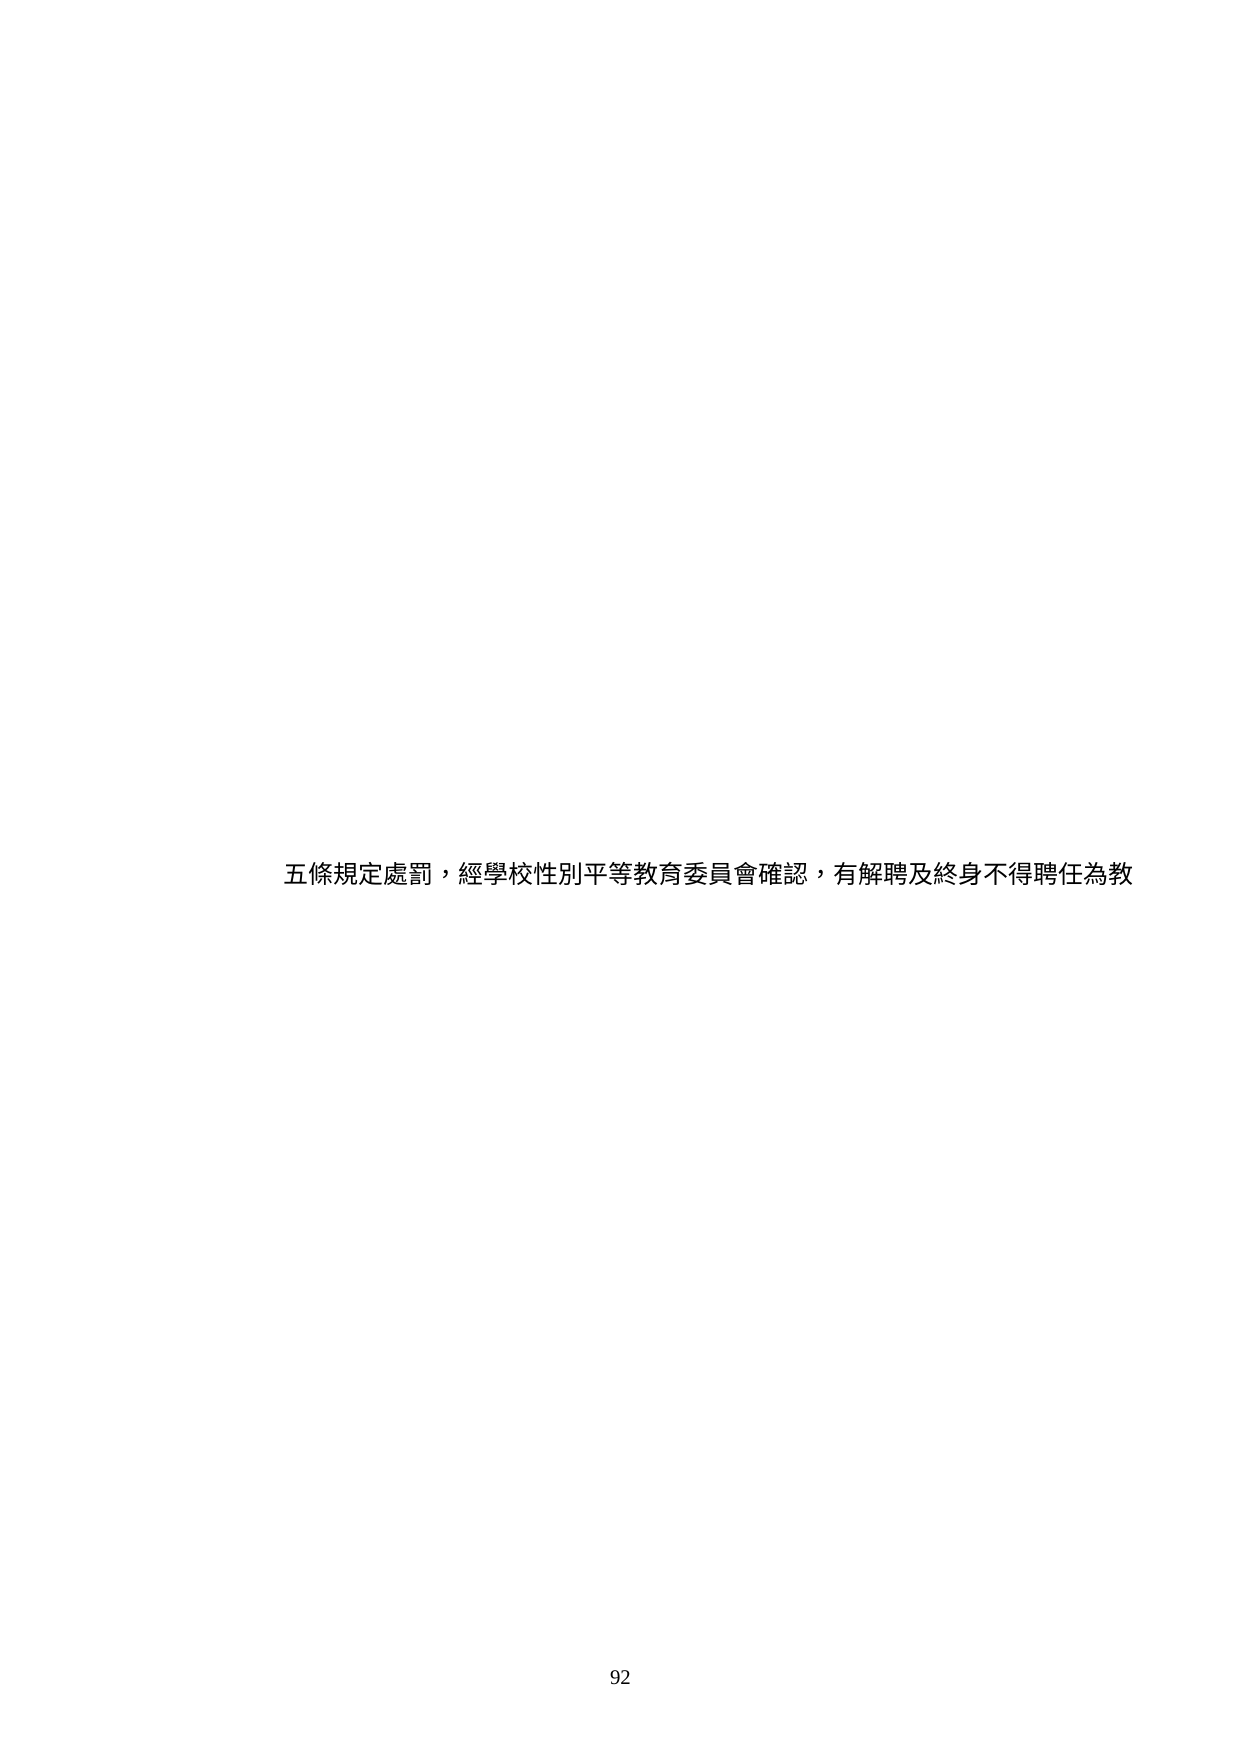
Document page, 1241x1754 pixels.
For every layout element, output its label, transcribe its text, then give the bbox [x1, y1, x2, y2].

list 五條規定處罰，經學校性別平等教育委員會確認，有解聘及終身不得聘任為教 [231, 831, 1134, 893]
